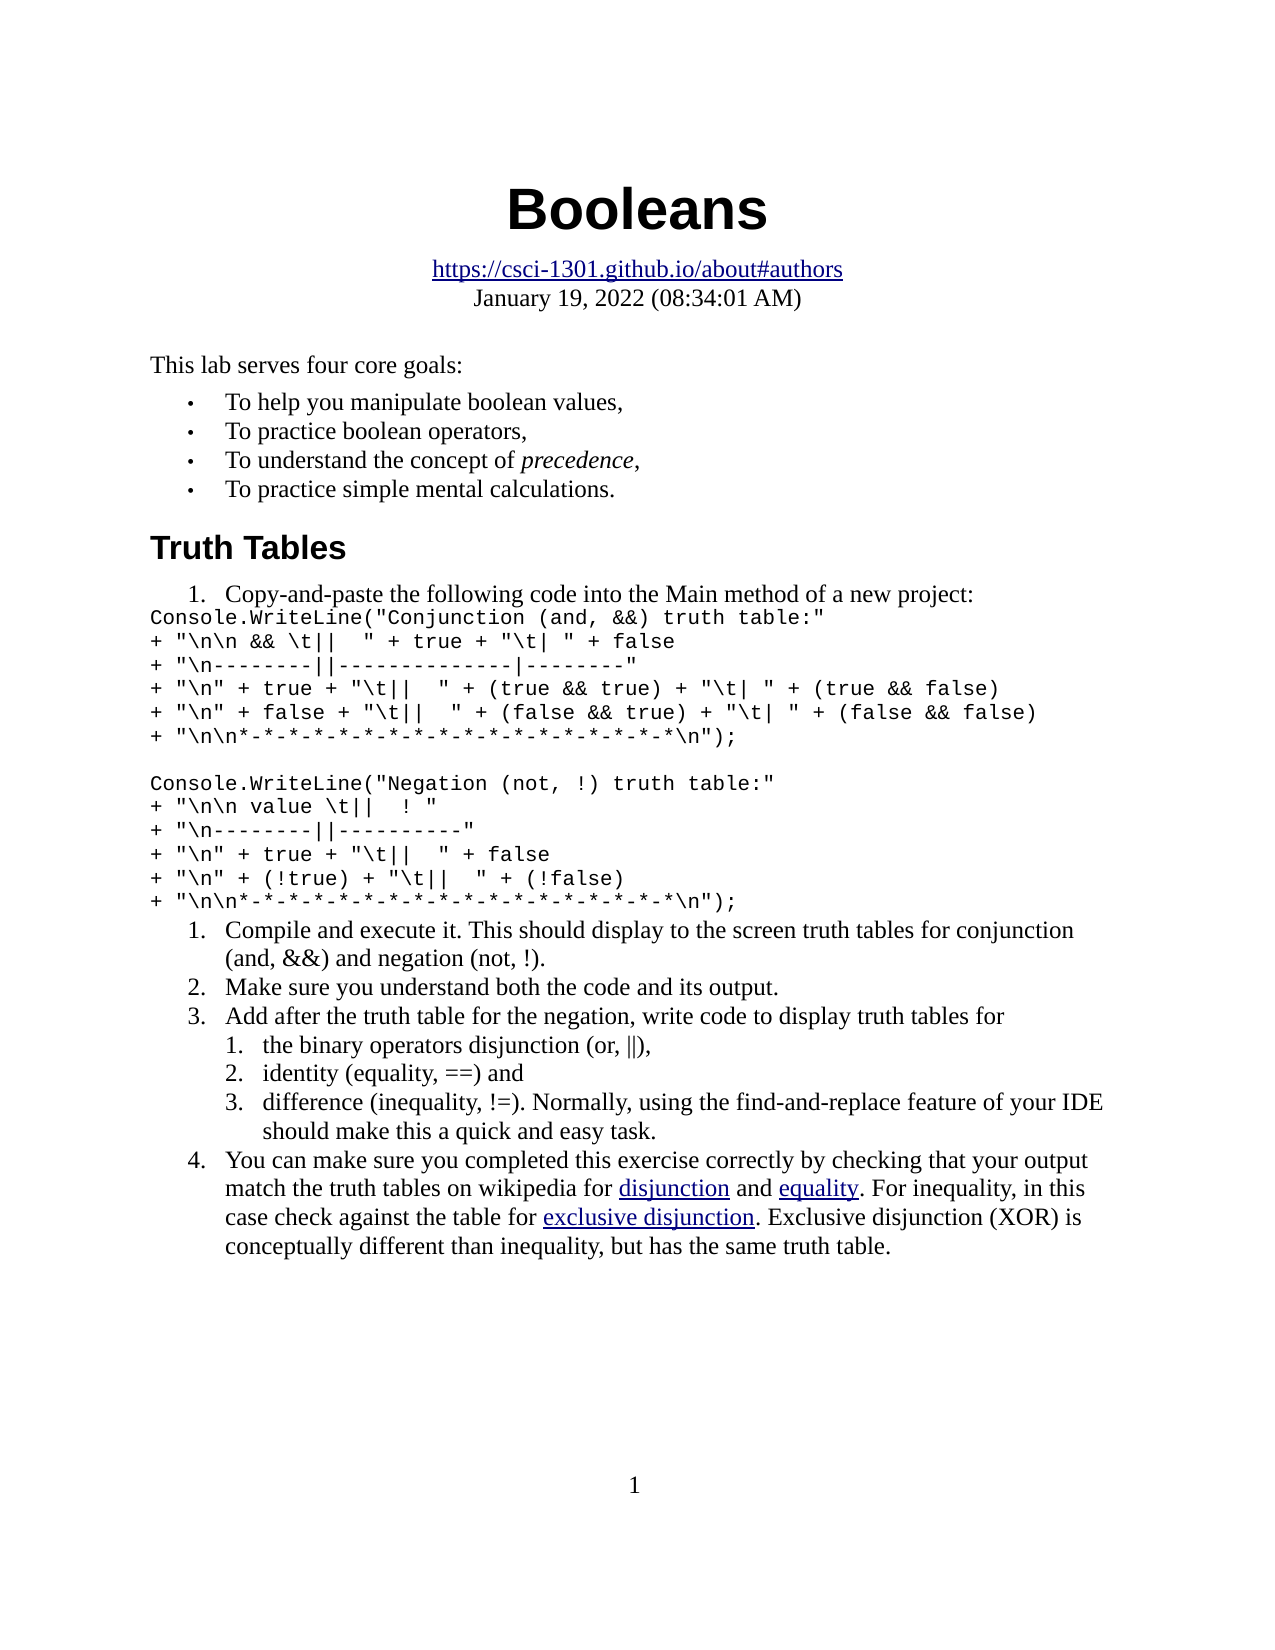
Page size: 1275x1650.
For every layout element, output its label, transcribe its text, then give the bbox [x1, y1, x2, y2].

text + "\n" + true + "\t|| " + false [150, 844, 1125, 867]
text + "\n" + false + "\t|| " + (false && true) + "\t| " + (false && false) [150, 702, 1125, 726]
list the binary operators disjunction (or, ||), [225, 1030, 1125, 1058]
text Console.WriteLine("Conjunction (and, &&) truth table:" [150, 607, 1125, 631]
text + "\n--------||----------" [150, 820, 1125, 844]
list To help you manipulate boolean values, [187, 387, 1125, 416]
text + "\n\n*-*-*-*-*-*-*-*-*-*-*-*-*-*-*-*-*-*\n"); [150, 891, 1125, 915]
text https://csci-1301.github.io/about#authors [150, 254, 1125, 283]
list Add after the truth table for the negation, write code to display truth tables for [187, 1001, 1125, 1030]
list You can make sure you completed this exercise correctly by checking that your output match the truth tables on wikipedia for disjunction and equality. For inequality, in this case check against the table for exclusive disjunction. Exclusive disjunction (XOR) is conceptually different than inequality, but has the same truth table. [187, 1145, 1125, 1260]
list Compile and execute it. This should display to the screen truth tables for conjunction (and, &&) and negation (not, !). [187, 915, 1125, 972]
text January 19, 2022 (08:34:01 AM) [150, 283, 1125, 312]
list To practice boolean operators, [187, 416, 1125, 445]
text Console.WriteLine("Negation (not, !) truth table:" [150, 773, 1125, 797]
list difference (inequality, !=). Normally, using the find-and-replace feature of your IDE should make this a quick and easy task. [225, 1087, 1125, 1145]
list identity (equality, ==) and [225, 1058, 1125, 1087]
text + "\n\n value \t|| ! " [150, 797, 1125, 820]
text + "\n\n*-*-*-*-*-*-*-*-*-*-*-*-*-*-*-*-*-*\n"); [150, 726, 1125, 749]
list Copy-and-paste the following code into the Main method of a new project: [187, 579, 1125, 607]
text + "\n" + true + "\t|| " + (true && true) + "\t| " + (true && false) [150, 678, 1125, 702]
text + "\n" + (!true) + "\t|| " + (!false) [150, 867, 1125, 891]
list Make sure you understand both the code and its output. [187, 972, 1125, 1001]
list To understand the concept of precedence, [187, 445, 1125, 474]
title Booleans [150, 175, 1125, 242]
subtitle Truth Tables [150, 527, 1125, 566]
text This lab serves four core goals: [150, 350, 1125, 378]
text + "\n\n && \t|| " + true + "\t| " + false [150, 631, 1125, 655]
text + "\n--------||--------------|--------" [150, 655, 1125, 678]
list To practice simple mental calculations. [187, 474, 1125, 502]
